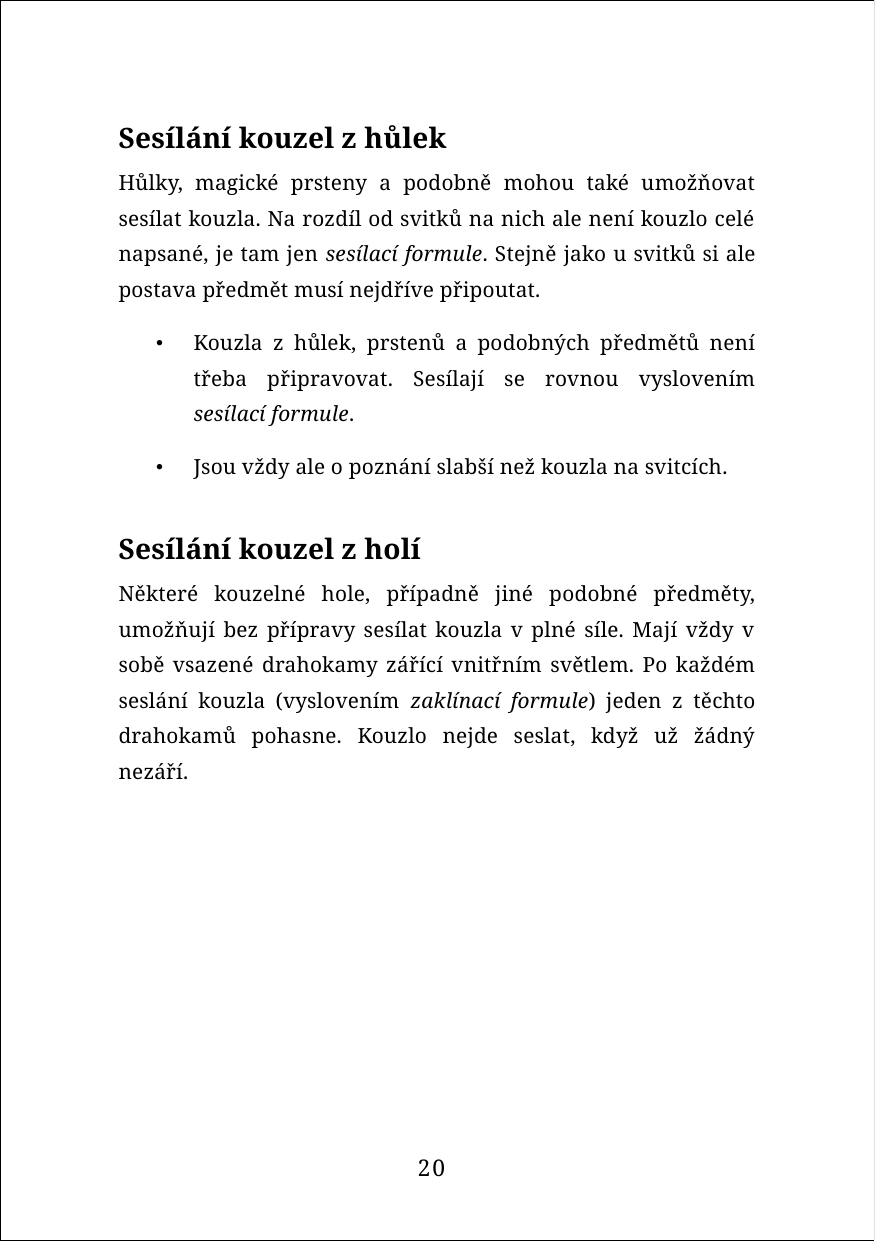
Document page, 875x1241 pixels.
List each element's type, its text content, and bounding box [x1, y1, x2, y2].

text Některé kouzelné hole, případně jiné podobné předměty, umožňují bez přípravy sesílat kouzla v plné síle. Mají vždy v sobě vsazené drahokamy zářící vnitřním světlem. Po každém seslání kouzla (vyslovením zaklínací formule) jeden z těchto drahokamů pohasne. Kouzlo nejde seslat, když už žádný nezáří. [118, 579, 756, 785]
subtitle Sesílání kouzel z hůlek [118, 118, 756, 157]
text Hůlky, magické prsteny a podobně mohou také umožňovat sesílat kouzla. Na rozdíl od svitků na nich ale není kouzlo celé napsané, je tam jen sesílací formule. Stejně jako u svitků si ale postava předmět musí nejdříve připoutat. [118, 168, 756, 303]
list Jsou vždy ale o poznání slabší než kouzla na svitcích. [156, 452, 756, 481]
subtitle Sesílání kouzel z holí [118, 529, 756, 568]
list Kouzla z hůlek, prstenů a podobných předmětů není třeba připravovat. Sesílají se rovnou vyslovením sesílací formule. [156, 328, 756, 428]
